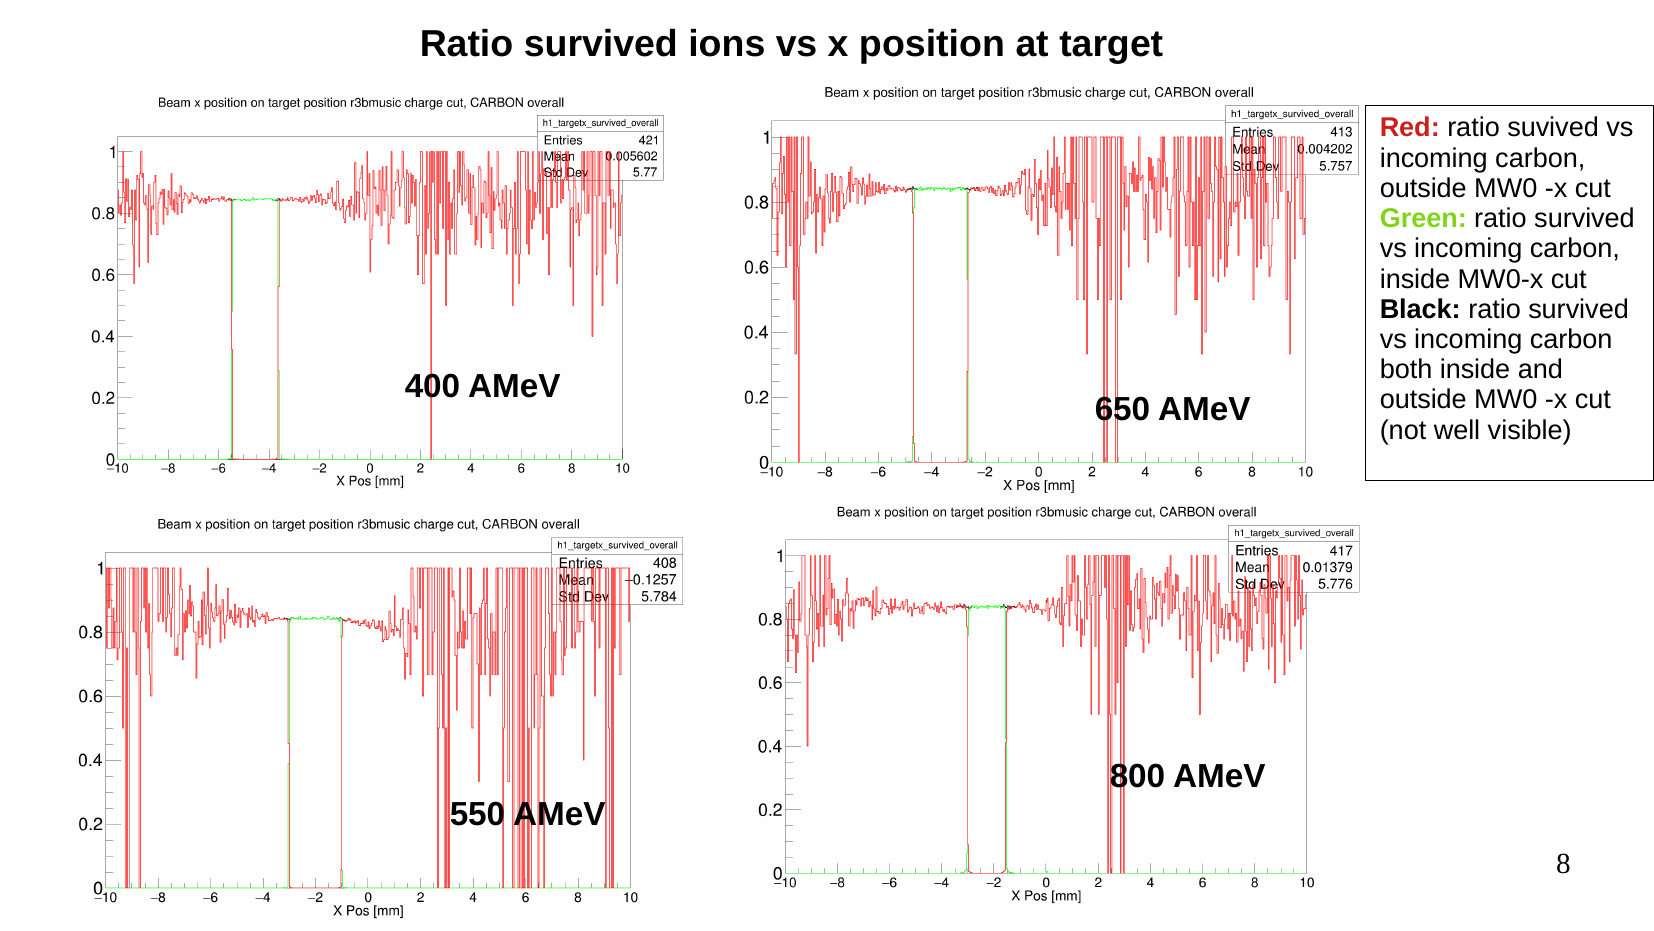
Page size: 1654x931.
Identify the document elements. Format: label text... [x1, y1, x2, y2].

picture [75, 90, 676, 493]
picture [60, 510, 696, 930]
text_box 650 AMeV [1080, 383, 1291, 436]
text_box 400 AMeV [390, 360, 601, 412]
text_box 800 AMeV [1095, 750, 1306, 802]
picture [735, 78, 1372, 915]
text_box Ratio survived ions vs x position at target [405, 15, 1606, 72]
text_box 550 AMeV [435, 788, 646, 841]
text_box Red: ratio suvived vs incoming carbon, outside MW0 -x cut Green: ratio survived vs incoming carbon, inside MW0-x cut Black: ratio survived vs incoming carbon both inside and outside MW0 -x cut (not well visible) [1365, 105, 1654, 481]
